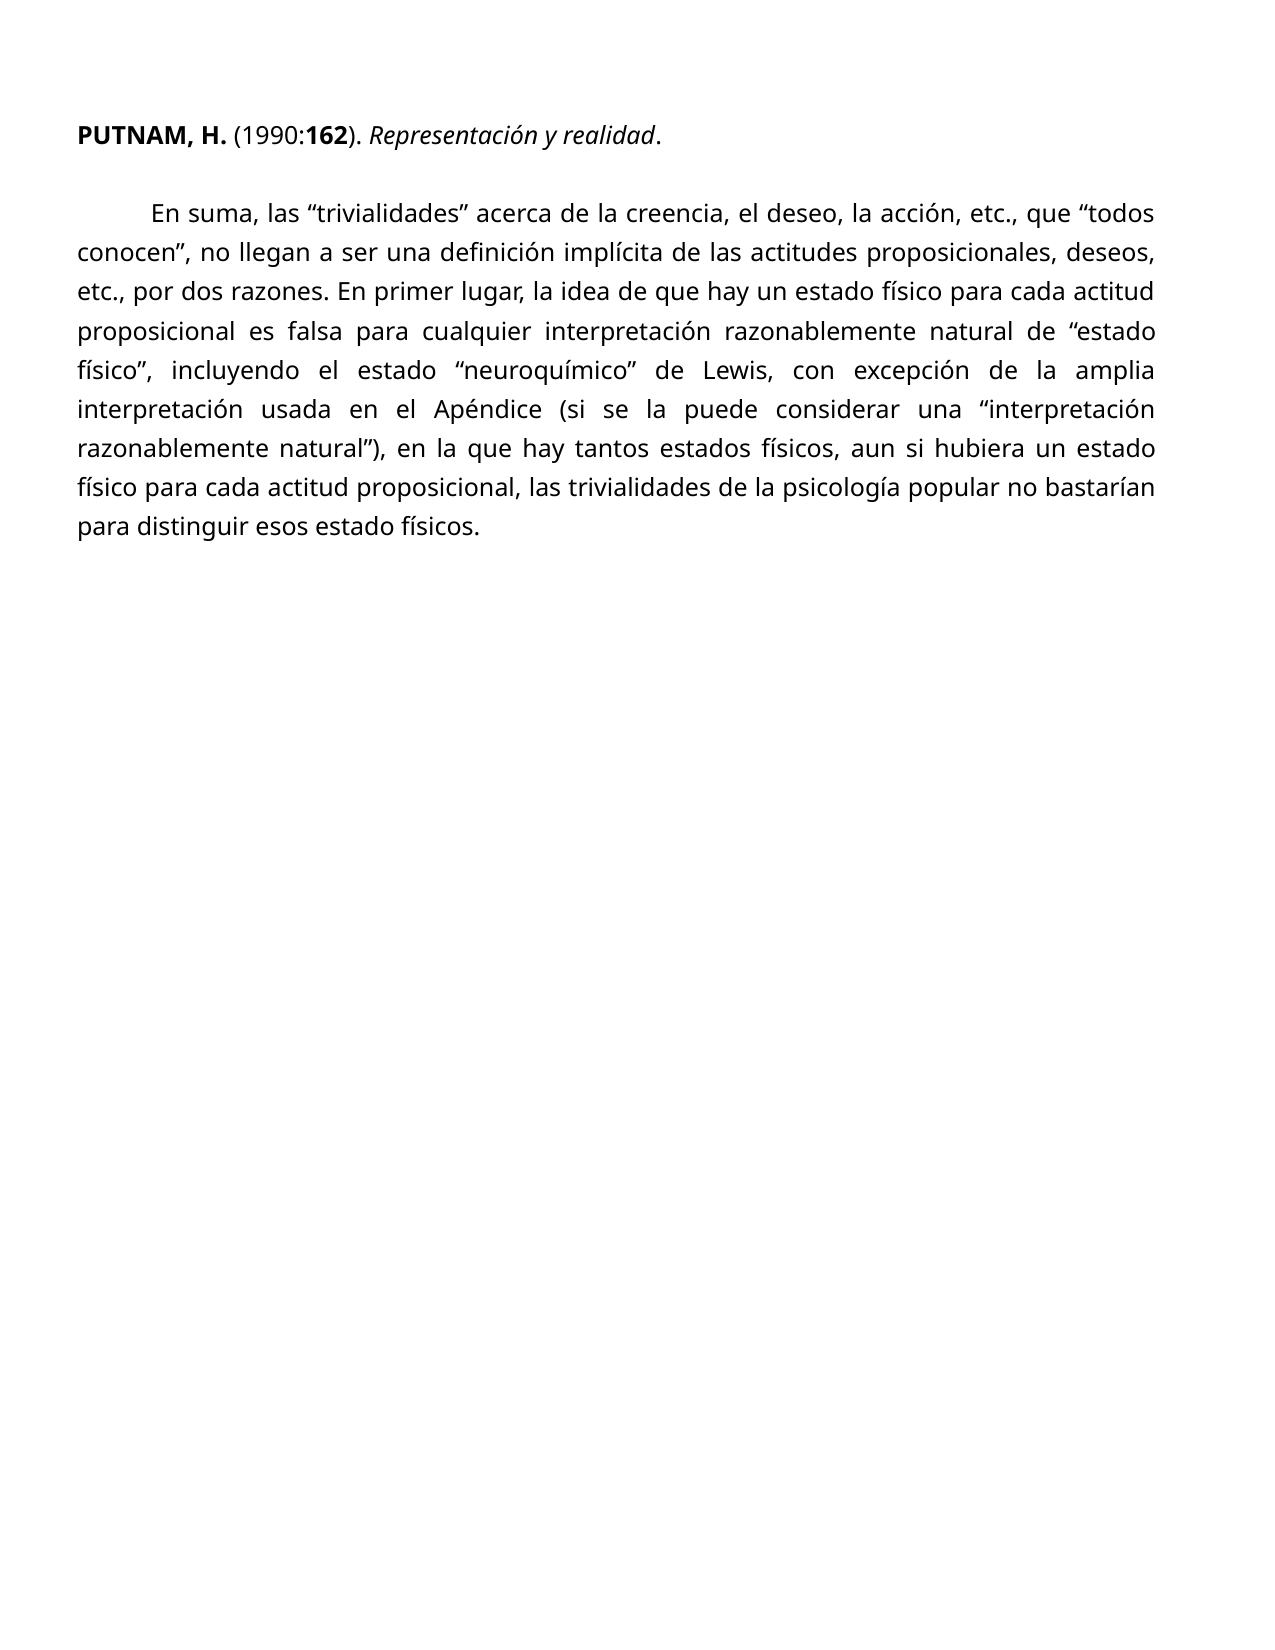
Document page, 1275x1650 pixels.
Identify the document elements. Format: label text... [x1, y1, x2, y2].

text En suma, las “trivialidades” acerca de la creencia, el deseo, la acción, etc., que “todos conocen”, no llegan a ser una definición implícita de las actitudes proposicionales, deseos, etc., por dos razones. En primer lugar, la idea de que hay un estado físico para cada actitud proposicional es falsa para cualquier interpretación razonablemente natural de “estado físico”, incluyendo el estado “neuroquímico” de Lewis, con excepción de la amplia interpretación usada en el Apéndice (si se la puede considerar una “interpretación razonablemente natural”), en la que hay tantos estados físicos, aun si hubiera un estado físico para cada actitud proposicional, las trivialidades de la psicología popular no bastarían para distinguir esos estado físicos. [77, 196, 1157, 543]
text PUTNAM, H. (1990:162). Representación y realidad. [77, 117, 1157, 151]
